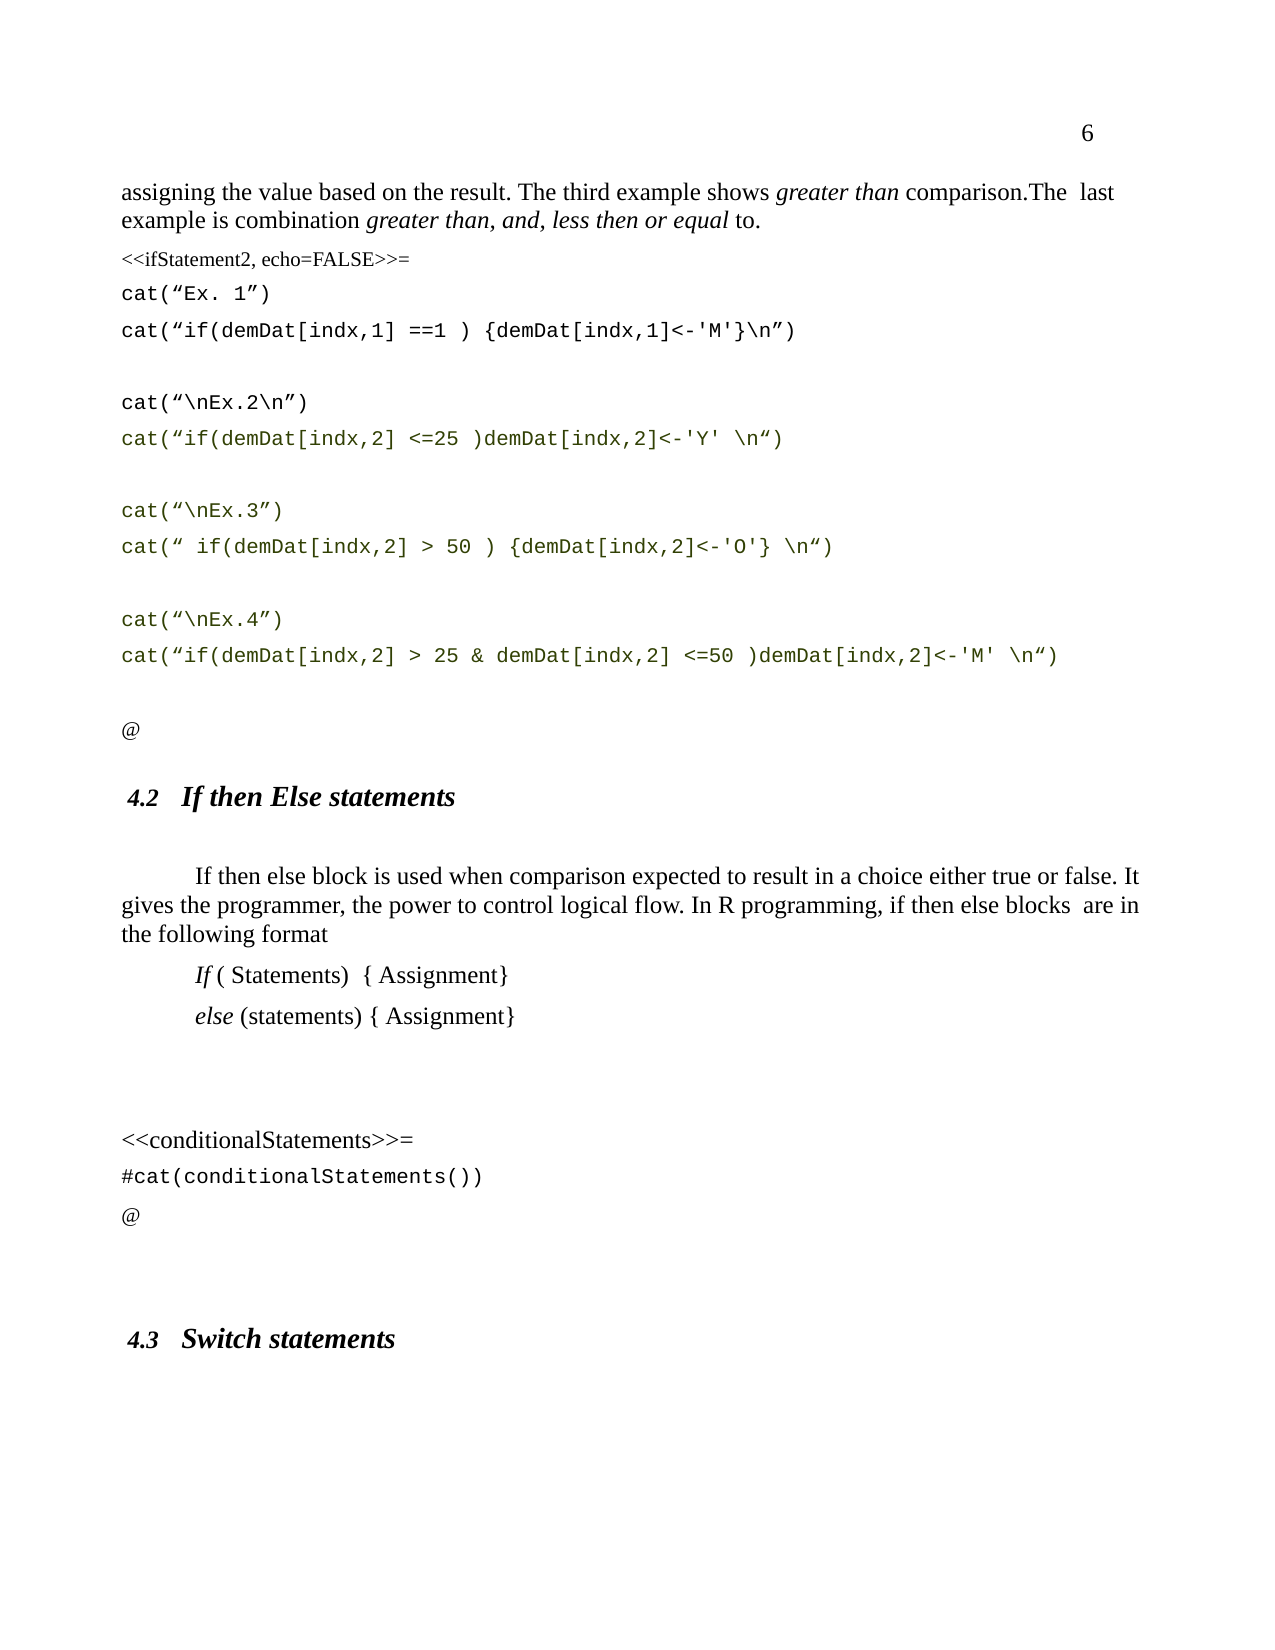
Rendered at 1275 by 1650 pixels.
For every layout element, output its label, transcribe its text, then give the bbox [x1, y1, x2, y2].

subtitle If then Else statements [121, 779, 1158, 812]
text If then else block is used when comparison expected to result in a choice either true or false. It gives the programmer, the power to control logical flow. In R programming, if then else blocks are in the following format [121, 861, 1158, 948]
subtitle Switch statements [121, 1321, 1158, 1354]
text cat(“\nEx.4”) [121, 609, 1158, 632]
text @ [121, 717, 1158, 741]
text cat(“Ex. 1”) [121, 283, 1158, 307]
text cat(“if(demDat[indx,2] <=25 )demDat[indx,2]<-'Y' \n“) [121, 428, 1158, 452]
text assigning the value based on the result. The third example shows greater than comparison.The last example is combination greater than, and, less then or equal to. [121, 177, 1158, 234]
text #cat(conditionalStatements()) [121, 1166, 1158, 1190]
text @ [121, 1202, 1158, 1227]
text else (statements) { Assignment} [121, 1001, 1158, 1030]
text If ( Statements) { Assignment} [121, 960, 1158, 989]
text cat(“\nEx.3”) [121, 500, 1158, 524]
text <<ifStatement2, echo=FALSE>>= [121, 247, 1158, 271]
text cat(“\nEx.2\n”) [121, 392, 1158, 416]
text cat(“if(demDat[indx,2] > 25 & demDat[indx,2] <=50 )demDat[indx,2]<-'M' \n“) [121, 645, 1158, 668]
text cat(“if(demDat[indx,1] ==1 ) {demDat[indx,1]<-'M'}\n”) [121, 319, 1158, 343]
text <<conditionalStatements>>= [121, 1125, 1158, 1154]
text cat(“ if(demDat[indx,2] > 50 ) {demDat[indx,2]<-'O'} \n“) [121, 536, 1158, 560]
